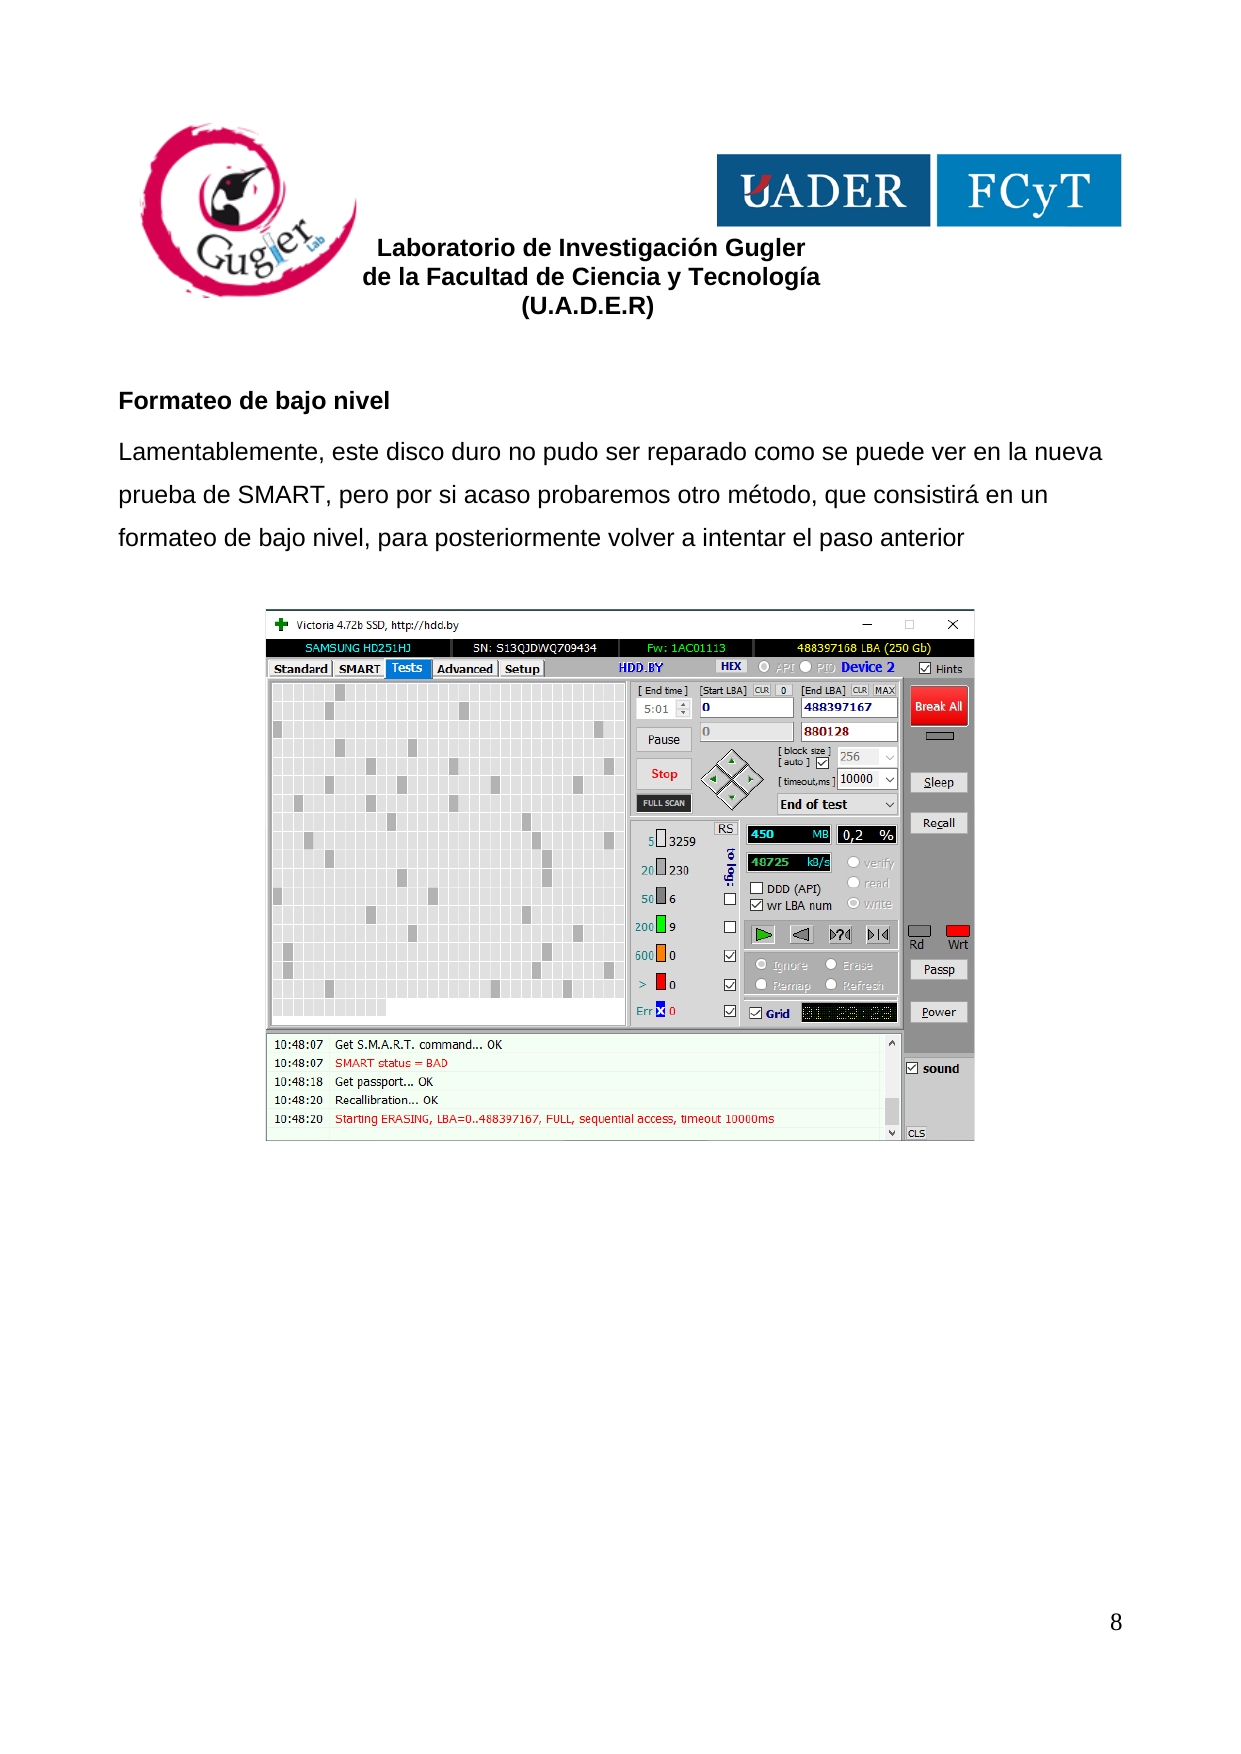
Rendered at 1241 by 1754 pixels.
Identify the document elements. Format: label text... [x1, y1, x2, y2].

picture [1000, 174, 1027, 208]
picture [717, 153, 1122, 227]
picture [127, 123, 371, 298]
picture [970, 175, 994, 207]
picture [1061, 175, 1089, 207]
picture [265, 609, 975, 1141]
text Lamentablemente, este disco duro no pudo ser reparado como se puede ver en la nueva prueba de SMART, pero por si acaso probaremos otro método, que consistirá en un formateo de bajo nivel, para posteriormente volver a intentar el paso anterior [118, 437, 1122, 552]
picture [1033, 185, 1048, 209]
subtitle Formateo de bajo nivel [118, 386, 1122, 414]
